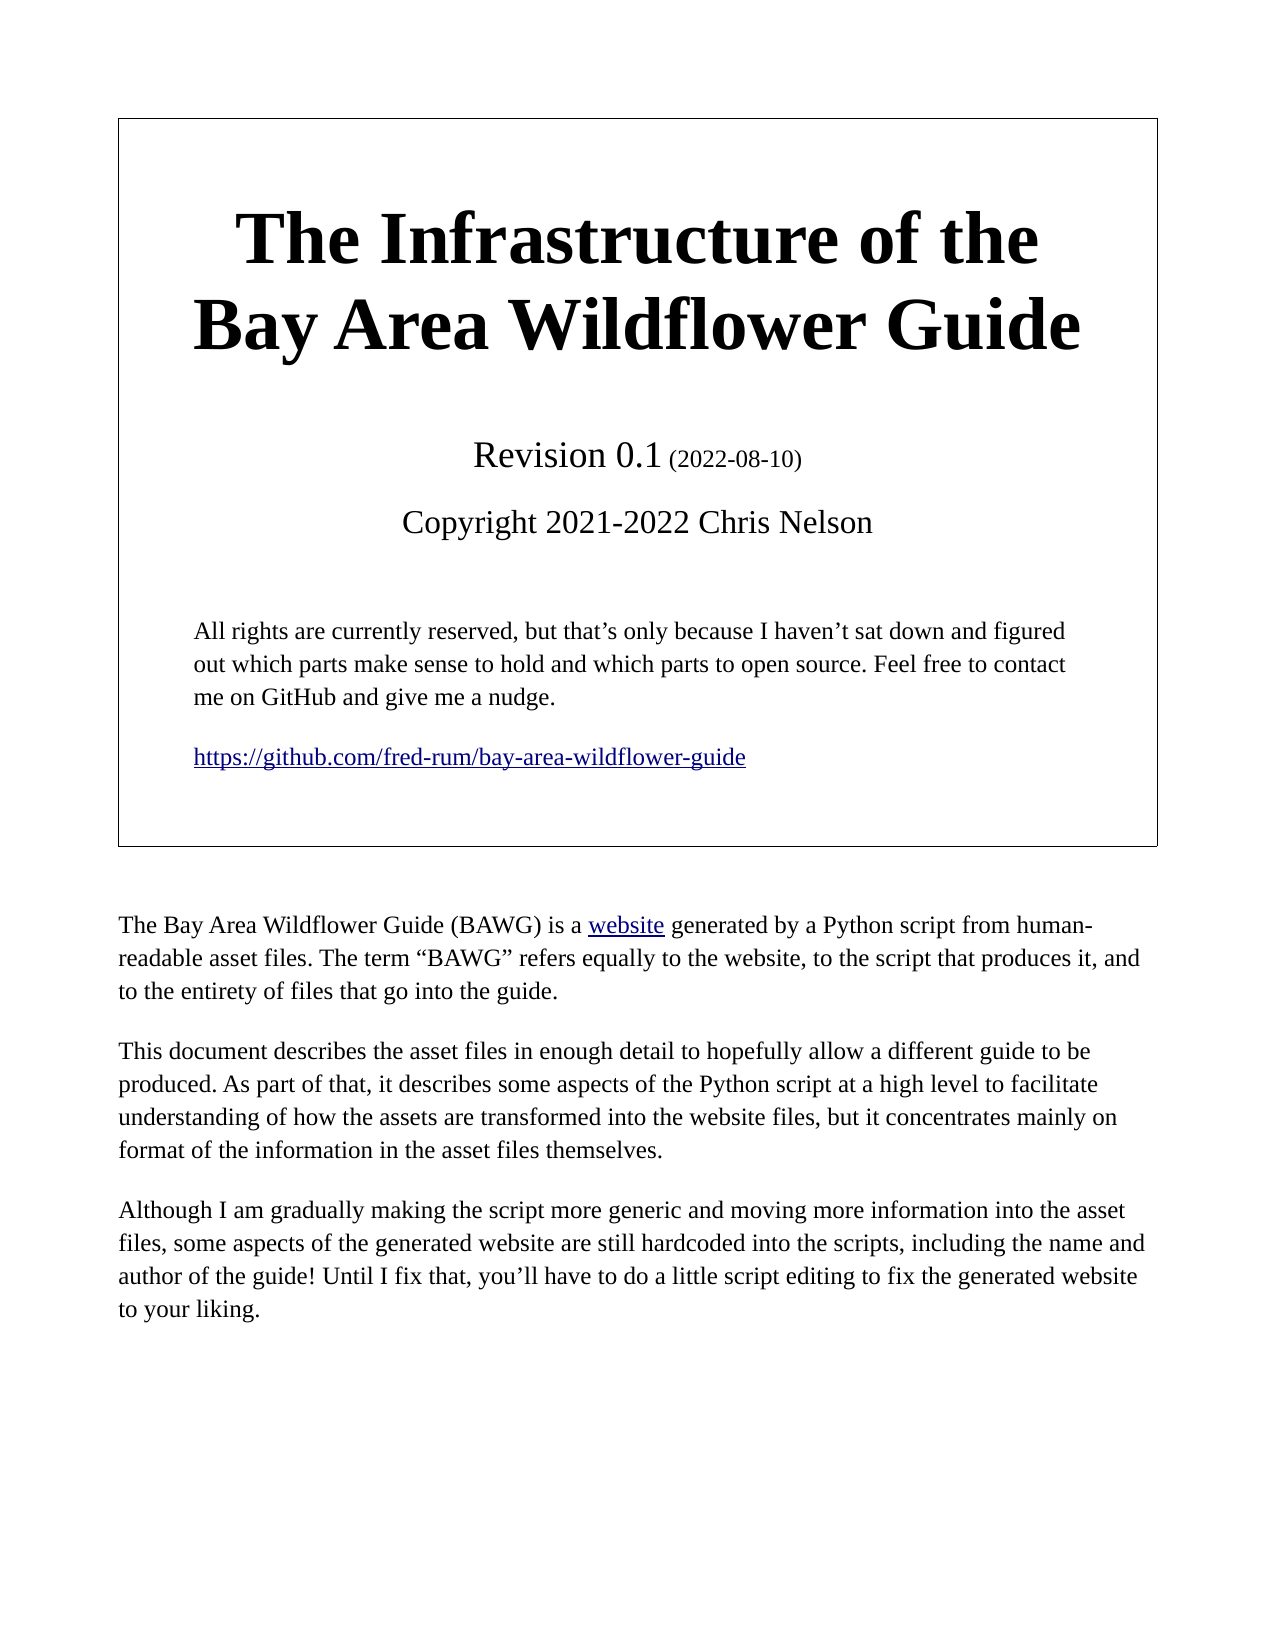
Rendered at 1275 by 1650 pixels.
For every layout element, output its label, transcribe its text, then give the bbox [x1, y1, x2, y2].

title The Infrastructure of the Bay Area Wildflower Guide [193, 193, 1082, 366]
text This document describes the asset files in enough detail to hopefully allow a different guide to be produced. As part of that, it describes some aspects of the Python script at a high level to facilitate understanding of how the assets are transformed into the website files, but it concentrates mainly on format of the information in the asset files themselves. [118, 1036, 1157, 1164]
text All rights are currently reserved, but that’s only because I haven’t sat down and figured out which parts make sense to hold and which parts to open source. Feel free to contact me on GitHub and give me a nudge. [193, 616, 1082, 711]
text https://github.com/fred-rum/bay-area-wildflower-guide [193, 742, 1082, 771]
text The Bay Area Wildflower Guide (BAWG) is a website generated by a Python script from human-readable asset files. The term “BAWG” refers equally to the website, to the script that produces it, and to the entirety of files that go into the guide. [118, 910, 1157, 1005]
subtitle Revision 0.1 (2022-08-10) [193, 432, 1082, 475]
text Although I am gradually making the script more generic and moving more information into the asset files, some aspects of the generated website are still hardcoded into the scripts, including the name and author of the guide! Until I fix that, you’ll have to do a little script editing to fix the generated website to your liking. [118, 1195, 1157, 1323]
text Copyright 2021-2022 Chris Nelson [193, 503, 1082, 541]
